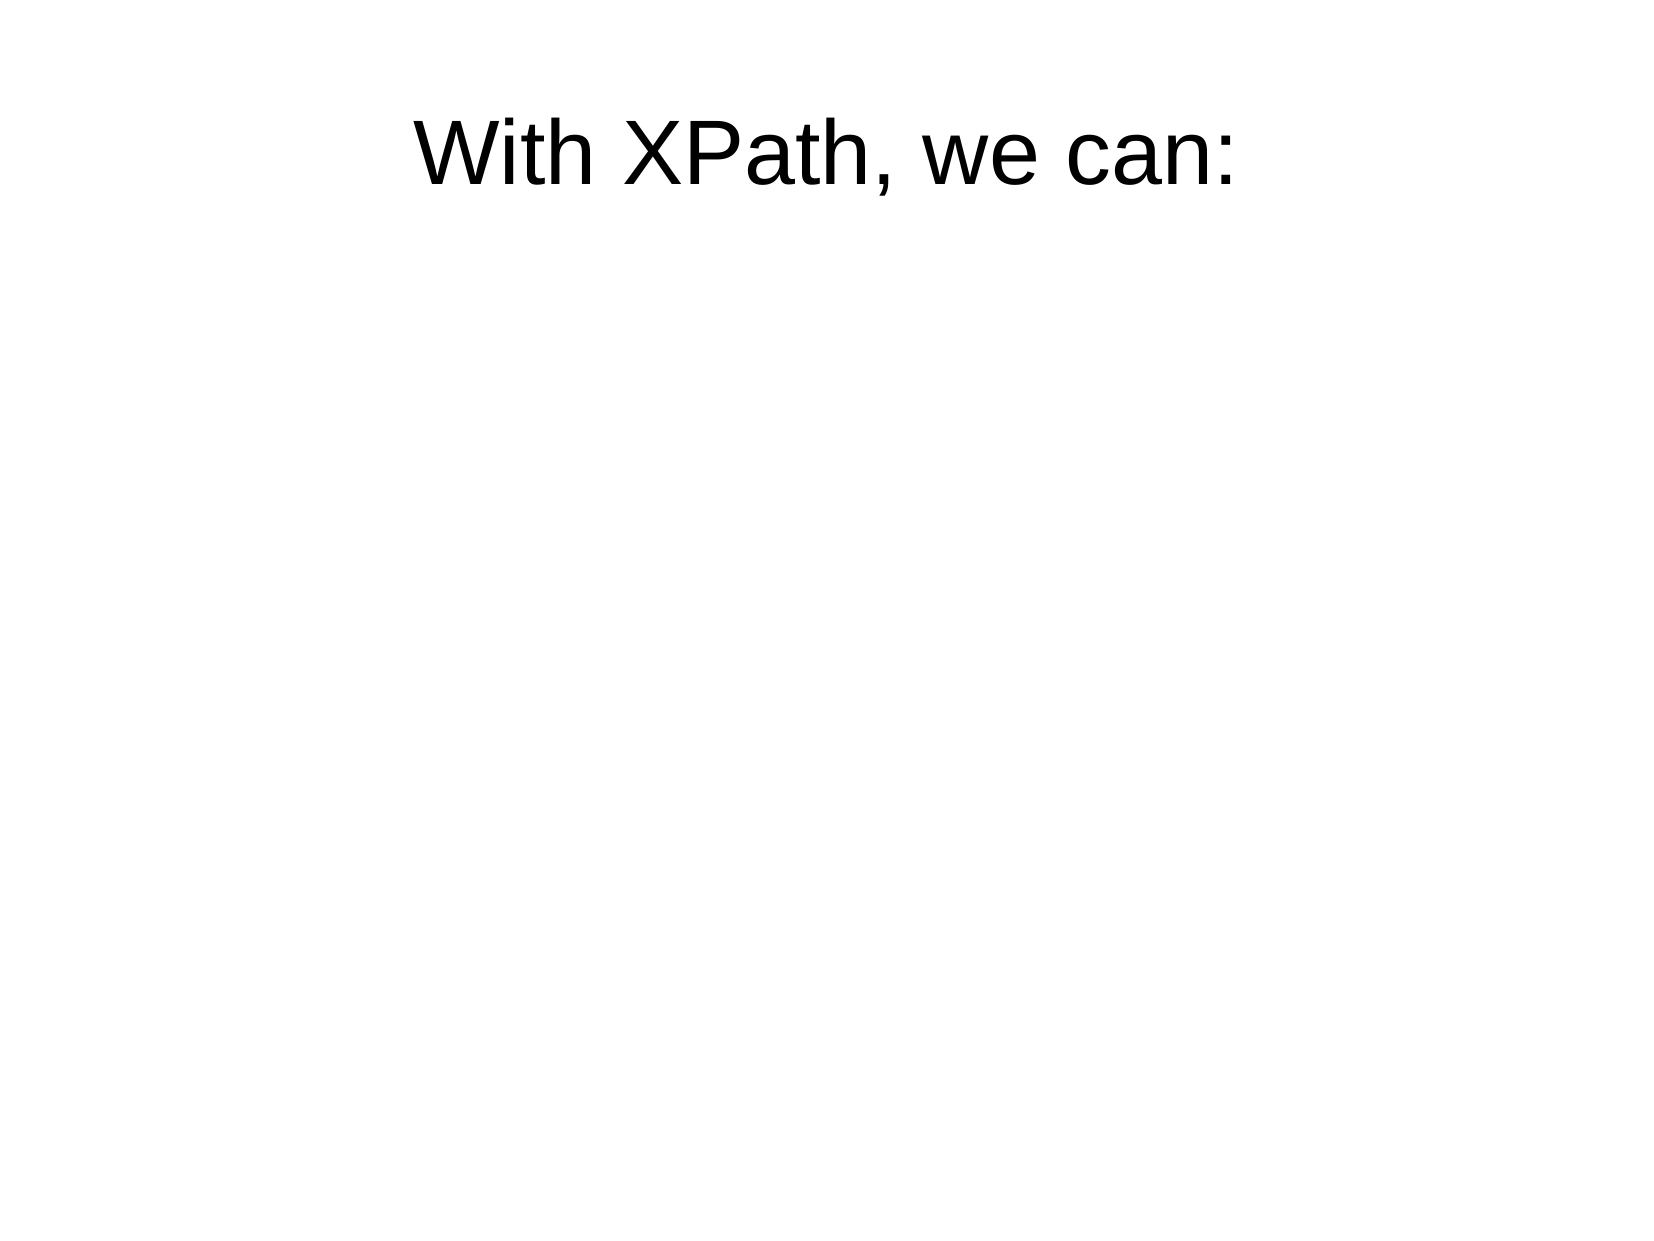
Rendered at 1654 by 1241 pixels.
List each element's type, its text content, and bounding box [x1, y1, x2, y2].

title With XPath, we can: [82, 49, 1571, 257]
